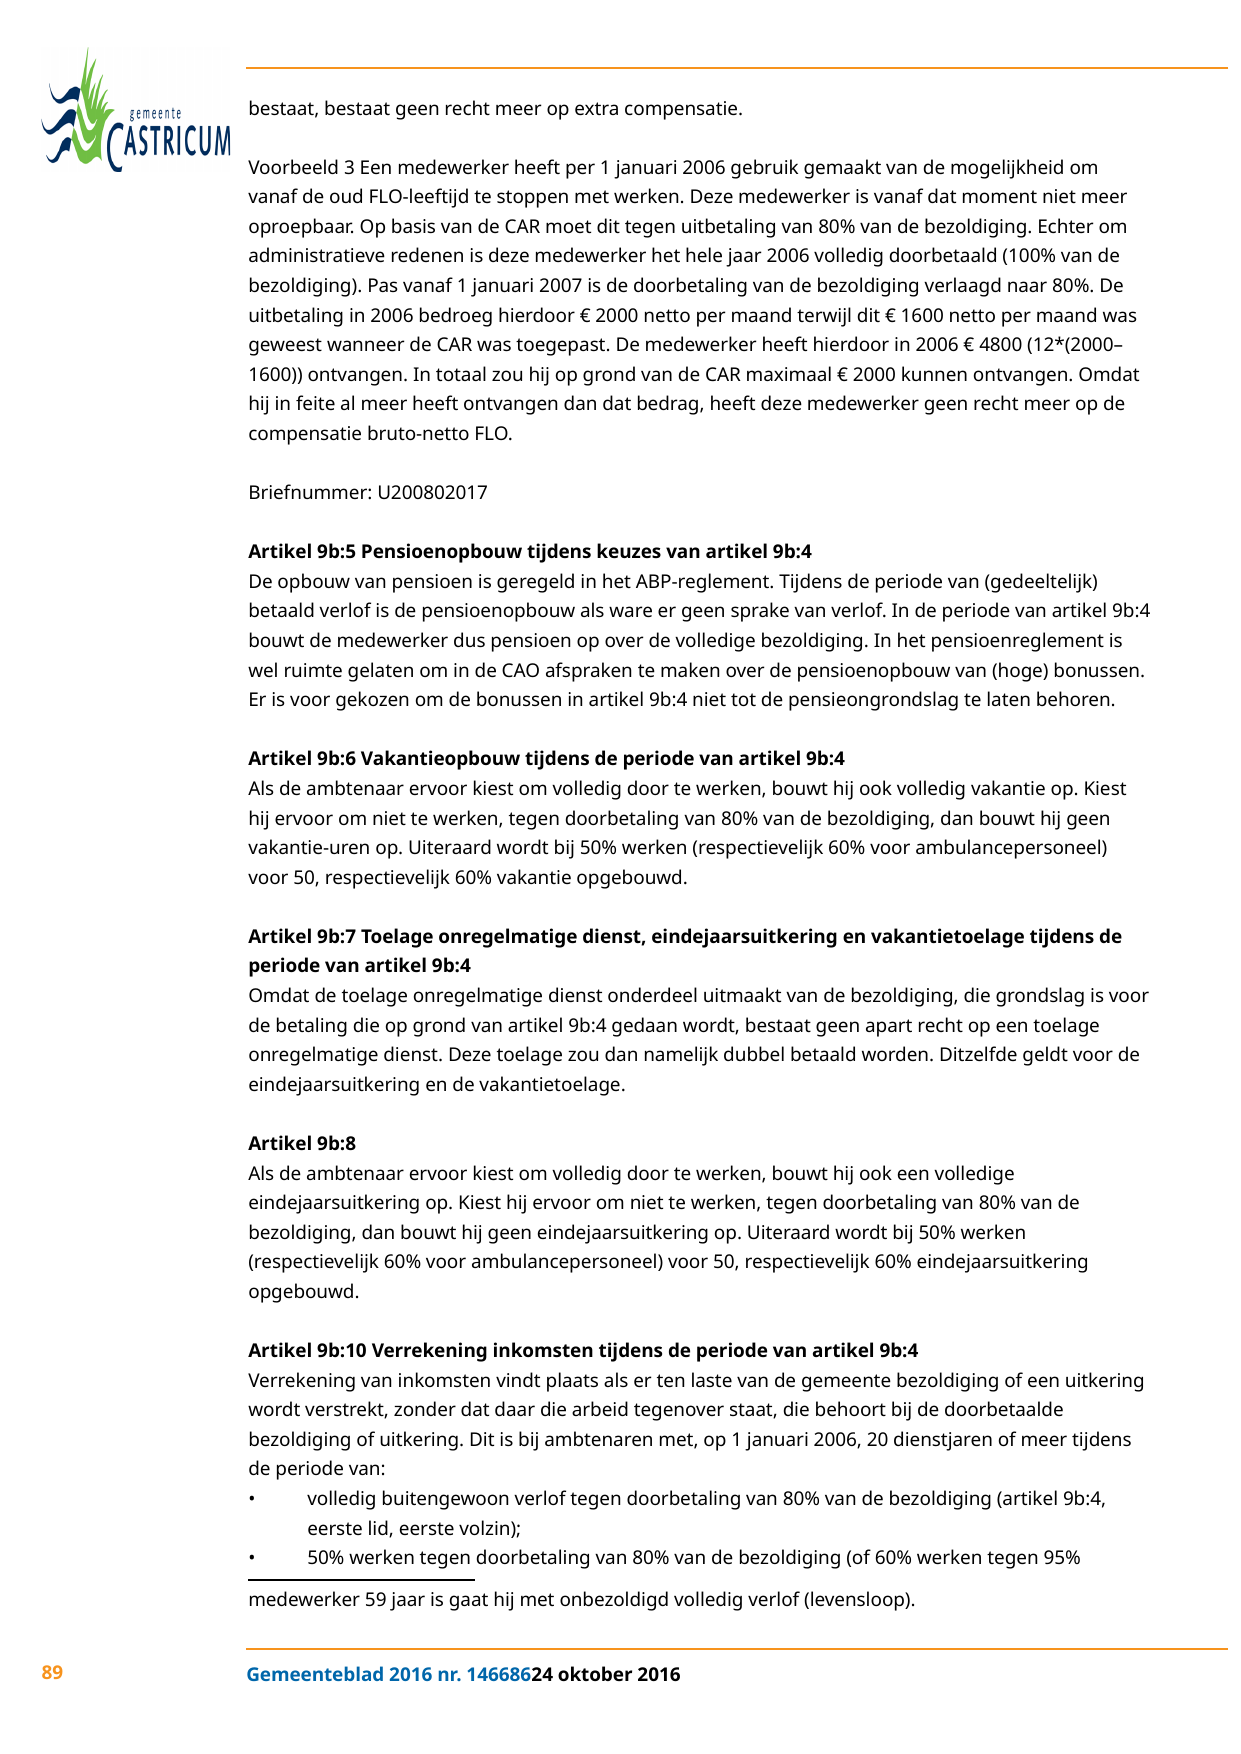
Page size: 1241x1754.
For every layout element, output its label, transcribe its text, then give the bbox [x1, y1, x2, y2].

text Als de ambtenaar ervoor kiest om volledig door te werken, bouwt hij ook volledig vakantie op. Kiest hij ervoor om niet te werken, tegen doorbetaling van 80% van de bezoldiging, dan bouwt hij geen vakantie-uren op. Uiteraard wordt bij 50% werken (respectievelijk 60% voor ambulancepersoneel) voor 50, respectievelijk 60% vakantie opgebouwd. [248, 775, 1152, 890]
list 50% werken tegen doorbetaling van 80% van de bezoldiging (of 60% werken tegen 95% [248, 1544, 1152, 1570]
text Briefnummer: U200802017 [248, 479, 1152, 505]
picture [41, 47, 231, 172]
text Artikel 9b:5 Pensioenopbouw tijdens keuzes van artikel 9b:4 [248, 538, 1152, 564]
text Als de ambtenaar ervoor kiest om volledig door te werken, bouwt hij ook een volledige eindejaarsuitkering op. Kiest hij ervoor om niet te werken, tegen doorbetaling van 80% van de bezoldiging, dan bouwt hij geen eindejaarsuitkering op. Uiteraard wordt bij 50% werken (respectievelijk 60% voor ambulancepersoneel) voor 50, respectievelijk 60% eindejaarsuitkering opgebouwd. [248, 1160, 1152, 1304]
text Artikel 9b:10 Verrekening inkomsten tijdens de periode van artikel 9b:4 [248, 1337, 1152, 1363]
text De opbouw van pensioen is geregeld in het ABP-reglement. Tijdens de periode van (gedeeltelijk) betaald verlof is de pensioenopbouw als ware er geen sprake van verlof. In de periode van artikel 9b:4 bouwt de medewerker dus pensioen op over de volledige bezoldiging. In het pensioenreglement is wel ruimte gelaten om in de CAO afspraken te maken over de pensioenopbouw van (hoge) bonussen. Er is voor gekozen om de bonussen in artikel 9b:4 niet tot de pensieongrondslag te laten behoren. [248, 568, 1152, 712]
list volledig buitengewoon verlof tegen doorbetaling van 80% van de bezoldiging (artikel 9b:4, eerste lid, eerste volzin); [248, 1485, 1152, 1541]
text Verrekening van inkomsten vindt plaats als er ten laste van de gemeente bezoldiging of een uitkering wordt verstrekt, zonder dat daar die arbeid tegenover staat, die behoort bij de doorbetaalde bezoldiging of uitkering. Dit is bij ambtenaren met, op 1 januari 2006, 20 dienstjaren of meer tijdens de periode van: [248, 1367, 1152, 1481]
text bestaat, bestaat geen recht meer op extra compensatie. [248, 95, 1152, 121]
text Omdat de toelage onregelmatige dienst onderdeel uitmaakt van de bezoldiging, die grondslag is voor de betaling die op grond van artikel 9b:4 gedaan wordt, bestaat geen apart recht op een toelage onregelmatige dienst. Deze toelage zou dan namelijk dubbel betaald worden. Ditzelfde geldt voor de eindejaarsuitkering en de vakantietoelage. [248, 982, 1152, 1097]
text Artikel 9b:7 Toelage onregelmatige dienst, eindejaarsuitkering en vakantietoelage tijdens de periode van artikel 9b:4 [248, 923, 1152, 978]
text Artikel 9b:8 [248, 1130, 1152, 1156]
text Artikel 9b:6 Vakantieopbouw tijdens de periode van artikel 9b:4 [248, 746, 1152, 771]
text Voorbeeld 3 Een medewerker heeft per 1 januari 2006 gebruik gemaakt van de mogelijkheid om vanaf de oud FLO-leeftijd te stoppen met werken. Deze medewerker is vanaf dat moment niet meer oproepbaar. Op basis van de CAR moet dit tegen uitbetaling van 80% van de bezoldiging. Echter om administratieve redenen is deze medewerker het hele jaar 2006 volledig doorbetaald (100% van de bezoldiging). Pas vanaf 1 januari 2007 is de doorbetaling van de bezoldiging verlaagd naar 80%. De uitbetaling in 2006 bedroeg hierdoor € 2000 netto per maand terwijl dit € 1600 netto per maand was geweest wanneer de CAR was toegepast. De medewerker heeft hierdoor in 2006 € 4800 (12*(2000–1600)) ontvangen. In totaal zou hij op grond van de CAR maximaal € 2000 kunnen ontvangen. Omdat hij in feite al meer heeft ontvangen dan dat bedrag, heeft deze medewerker geen recht meer op de compensatie bruto-netto FLO. [248, 154, 1152, 446]
text medewerker 59 jaar is gaat hij met onbezoldigd volledig verlof (levensloop). [248, 1586, 1152, 1612]
